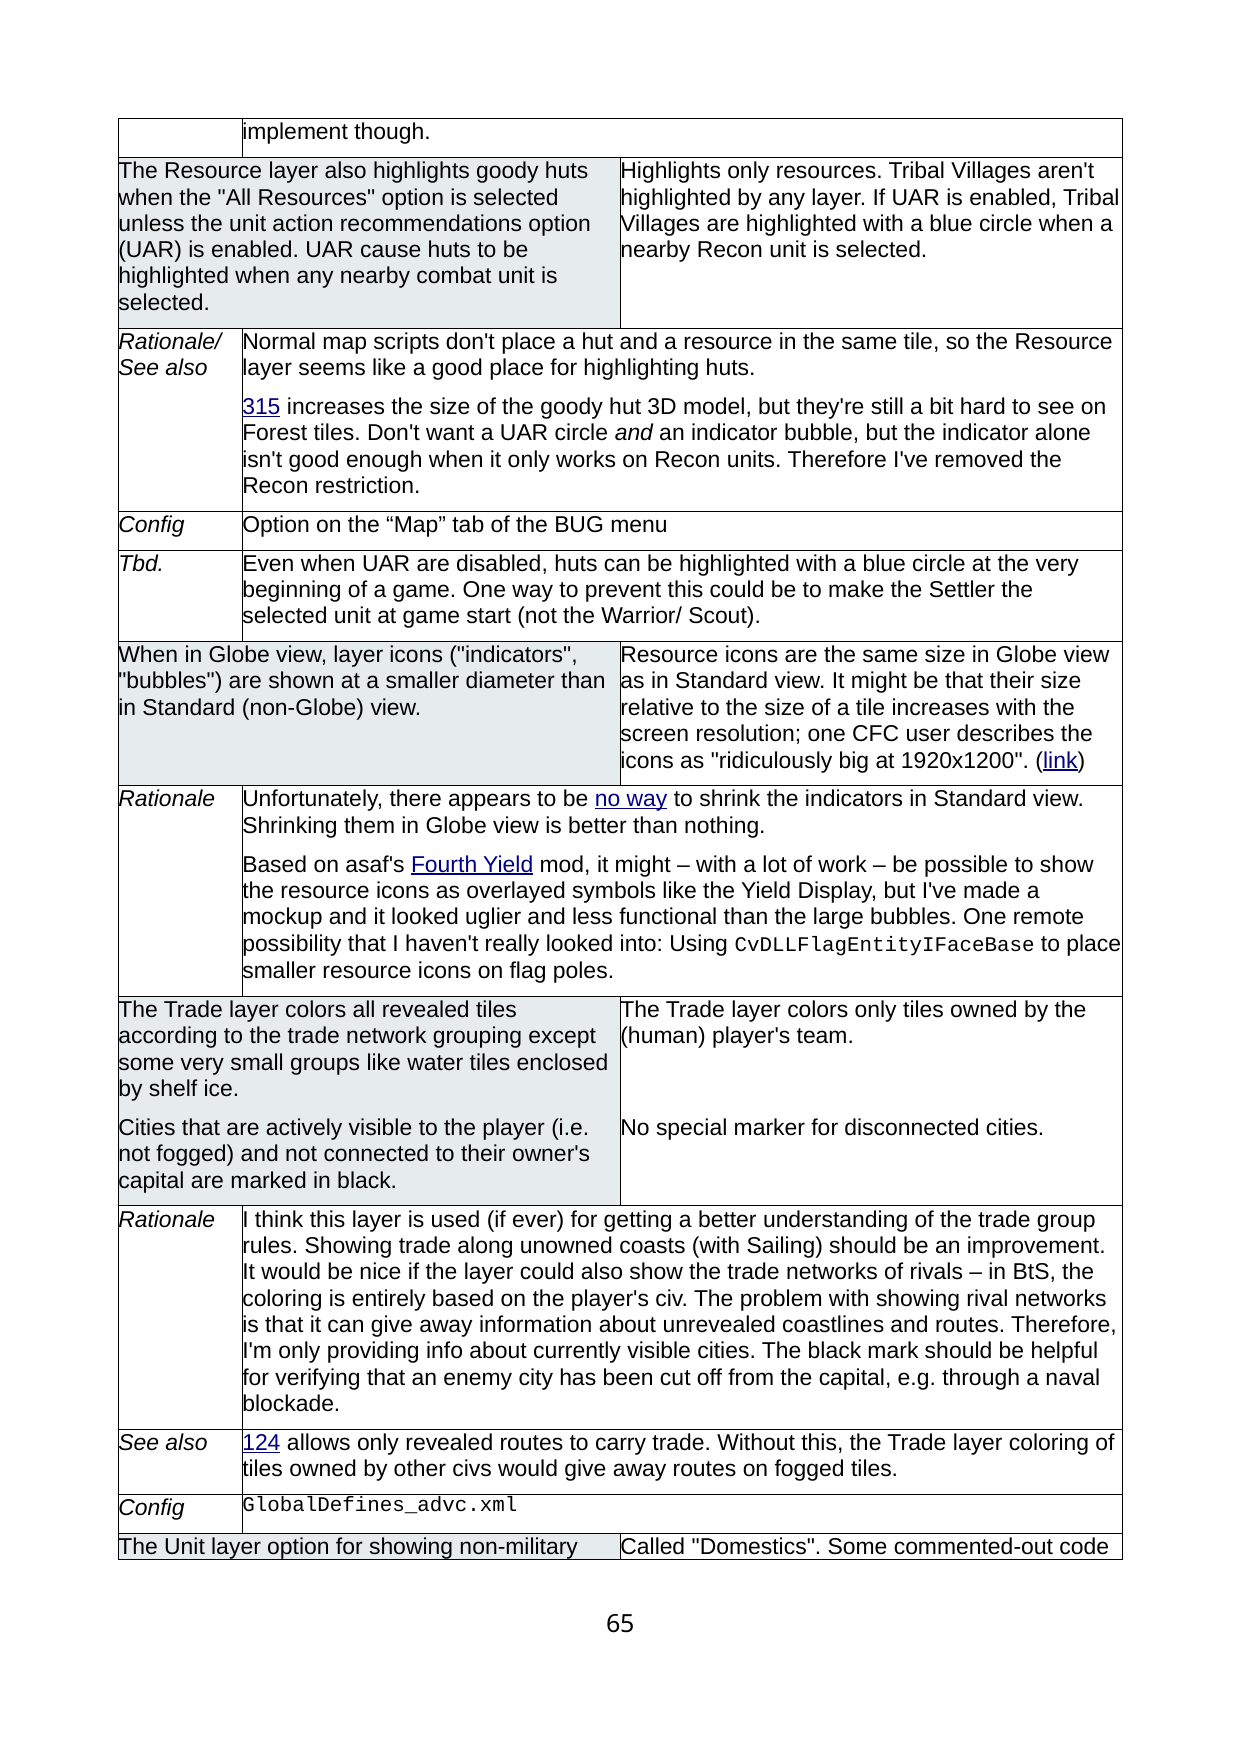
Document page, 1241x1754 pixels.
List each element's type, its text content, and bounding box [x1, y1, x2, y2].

table_cell Config [119, 512, 242, 549]
table_cell Rationale/ See also [119, 329, 242, 511]
table_cell See also [119, 1430, 242, 1494]
table_cell When in Globe view, layer icons ("indicators", "bubbles") are shown at a smaller diameter than in Standard (non-Globe) view. [119, 642, 620, 785]
table_cell The Trade layer colors all revealed tiles according to the trade network grouping except some very small groups like water tiles enclosed by shelf ice. Cities that are actively visible to the player (i.e. not fogged) and not connected to their owner's capital are marked in black. [119, 997, 620, 1205]
table_cell Config [119, 1495, 242, 1533]
table_cell Called "Domestics". Some commented-out code [621, 1534, 1122, 1559]
table_cell The Resource layer also highlights goody huts when the "All Resources" option is selected unless the unit action recommendations option (UAR) is enabled. UAR cause huts to be highlighted when any nearby combat unit is selected. [119, 158, 620, 328]
table_cell Rationale [119, 1206, 242, 1429]
table_cell Tbd. [119, 551, 242, 641]
table_cell Option on the “Map” tab of the BUG menu [243, 512, 1122, 549]
table_cell GlobalDefines_advc.xml [243, 1495, 1122, 1533]
table_cell Unfortunately, there appears to be no way to shrink the indicators in Standard view. Shrinking them in Globe view is better than nothing. Based on asaf's Fourth Yield mod, it might – with a lot of work – be possible to show the resource icons as overlayed symbols like the Yield Display, but I've made a mockup and it looked uglier and less functional than the large bubbles. One remote possibility that I haven't really looked into: Using CvDLLFlagEntityIFaceBase to place smaller resource icons on flag poles. [243, 786, 1122, 996]
table_cell Rationale [119, 786, 242, 996]
table_cell Highlights only resources. Tribal Villages aren't highlighted by any layer. If UAR is enabled, Tribal Villages are highlighted with a blue circle when a nearby Recon unit is selected. [621, 158, 1122, 328]
table_cell [119, 119, 242, 157]
table_cell 124 allows only revealed routes to carry trade. Without this, the Trade layer coloring of tiles owned by other civs would give away routes on fogged tiles. [243, 1430, 1122, 1494]
table_cell I think this layer is used (if ever) for getting a better understanding of the trade group rules. Showing trade along unowned coasts (with Sailing) should be an improvement. It would be nice if the layer could also show the trade networks of rivals – in BtS, the coloring is entirely based on the player's civ. The problem with showing rival networks is that it can give away information about unrevealed coastlines and routes. Therefore, I'm only providing info about currently visible cities. The black mark should be helpful for verifying that an enemy city has been cut off from the capital, e.g. through a naval blockade. [243, 1206, 1122, 1429]
table_cell Resource icons are the same size in Globe view as in Standard view. It might be that their size relative to the size of a tile increases with the screen resolution; one CFC user describes the icons as "ridiculously big at 1920x1200". (link) [621, 642, 1122, 785]
table_cell The Unit layer option for showing non-military [119, 1534, 620, 1559]
table_cell The Trade layer colors only tiles owned by the (human) player's team. No special marker for disconnected cities. [621, 997, 1122, 1205]
table_cell Normal map scripts don't place a hut and a resource in the same tile, so the Resource layer seems like a good place for highlighting huts. 315 increases the size of the goody hut 3D model, but they're still a bit hard to see on Forest tiles. Don't want a UAR circle and an indicator bubble, but the indicator alone isn't good enough when it only works on Recon units. Therefore I've removed the Recon restriction. [243, 329, 1122, 511]
table_cell Even when UAR are disabled, huts can be highlighted with a blue circle at the very beginning of a game. One way to prevent this could be to make the Settler the selected unit at game start (not the Warrior/ Scout). [243, 551, 1122, 641]
table_cell implement though. [243, 119, 1122, 157]
